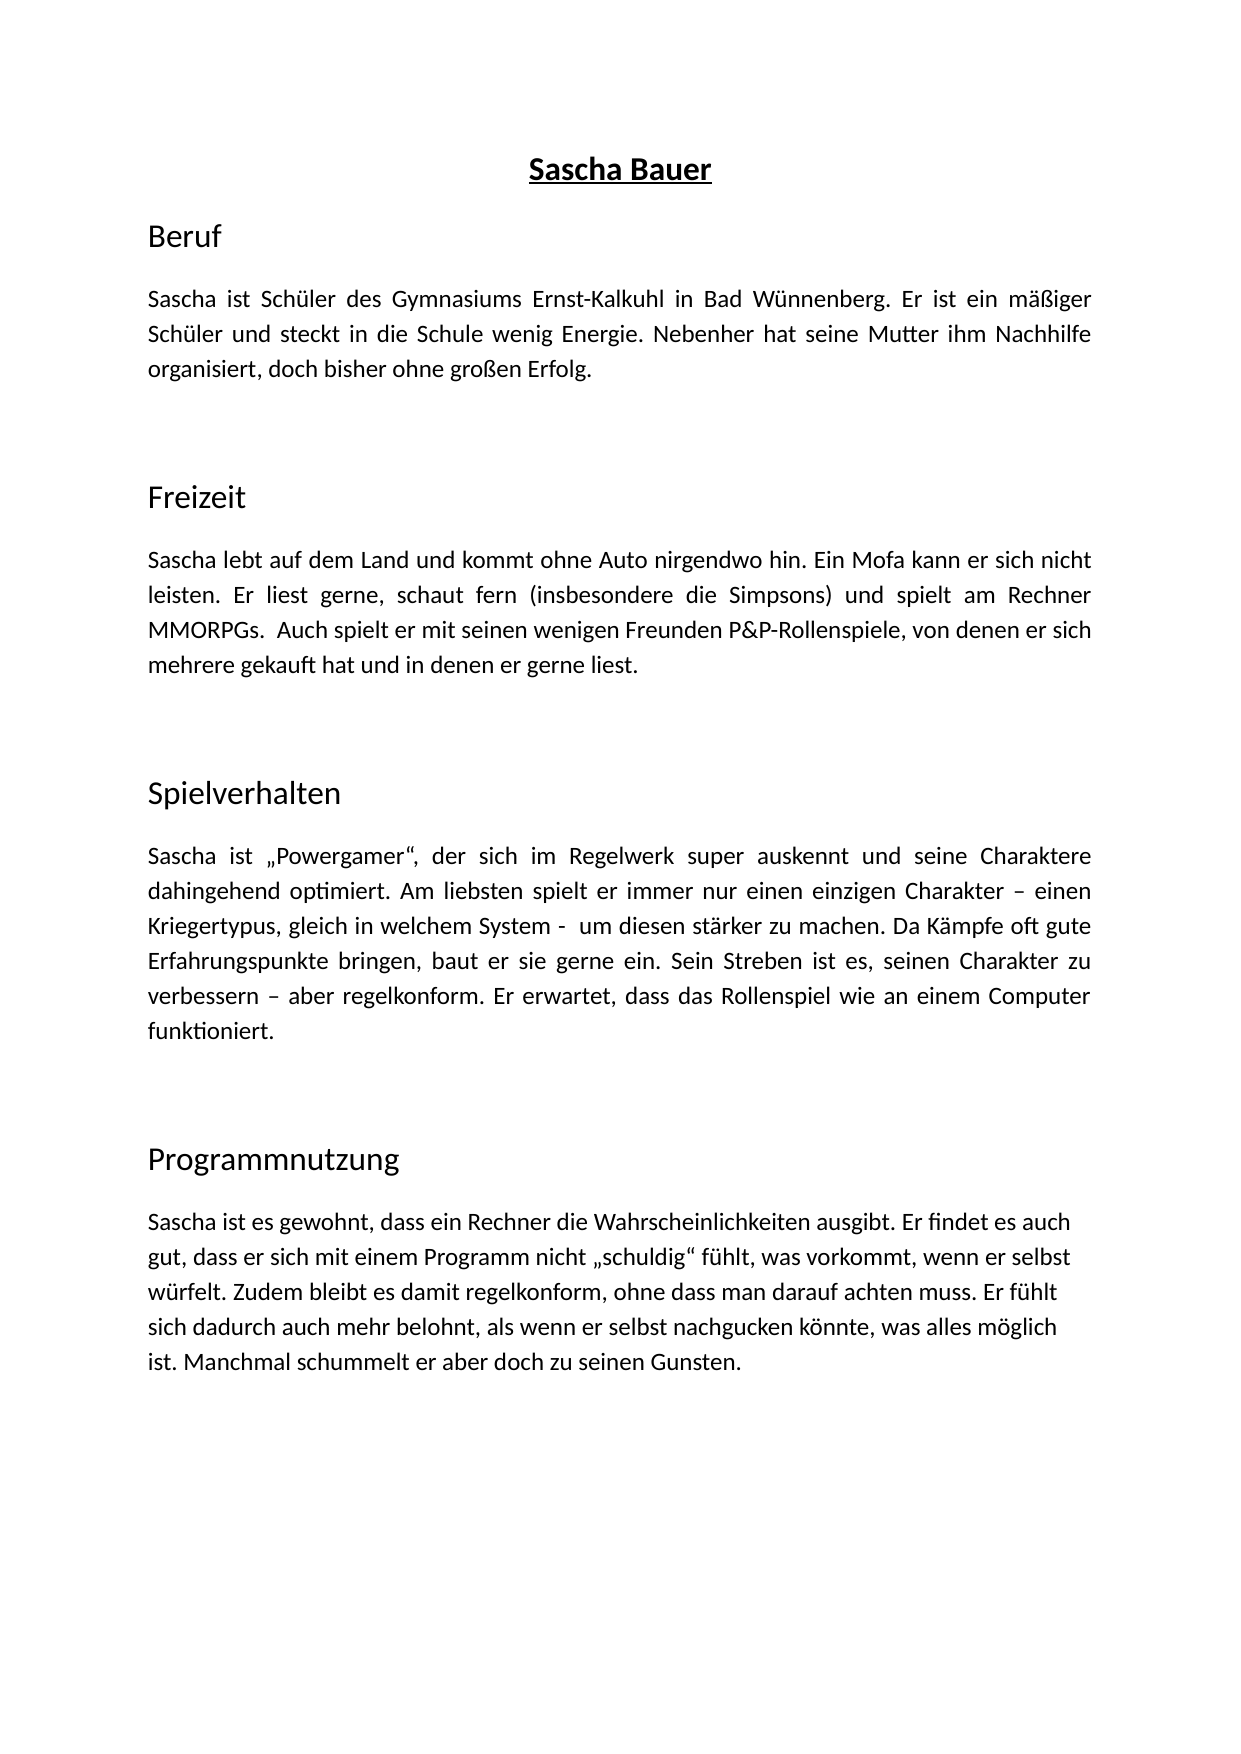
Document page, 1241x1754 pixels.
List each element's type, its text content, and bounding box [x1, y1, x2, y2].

text Beruf [148, 215, 1093, 256]
text Sascha lebt auf dem Land und kommt ohne Auto nirgendwo hin. Ein Mofa kann er sich nicht leisten. Er liest gerne, schaut fern (insbesondere die Simpsons) und spielt am Rechner MMORPGs. Auch spielt er mit seinen wenigen Freunden P&P-Rollenspiele, von denen er sich mehrere gekauft hat und in denen er gerne liest. [148, 544, 1093, 679]
text Sascha ist „Powergamer“, der sich im Regelwerk super auskennt und seine Charaktere dahingehend optimiert. Am liebsten spielt er immer nur einen einzigen Charakter – einen Kriegertypus, gleich in welchem System - um diesen stärker zu machen. Da Kämpfe oft gute Erfahrungspunkte bringen, baut er sie gerne ein. Sein Streben ist es, seinen Charakter zu verbessern – aber regelkonform. Er erwartet, dass das Rollenspiel wie an einem Computer funktioniert. [148, 840, 1093, 1045]
text Freizeit [148, 476, 1093, 517]
text Sascha ist Schüler des Gymnasiums Ernst-Kalkuhl in Bad Wünnenberg. Er ist ein mäßiger Schüler und steckt in die Schule wenig Energie. Nebenher hat seine Mutter ihm Nachhilfe organisiert, doch bisher ohne großen Erfolg. [148, 283, 1093, 383]
text Programmnutzung [148, 1138, 1093, 1179]
text Sascha ist es gewohnt, dass ein Rechner die Wahrscheinlichkeiten ausgibt. Er findet es auch gut, dass er sich mit einem Programm nicht „schuldig“ fühlt, was vorkommt, wenn er selbst würfelt. Zudem bleibt es damit regelkonform, ohne dass man darauf achten muss. Er fühlt sich dadurch auch mehr belohnt, als wenn er selbst nachgucken könnte, was alles möglich ist. Manchmal schummelt er aber doch zu seinen Gunsten. [148, 1206, 1093, 1376]
text Spielverhalten [148, 772, 1093, 813]
text Sascha Bauer [148, 148, 1093, 188]
